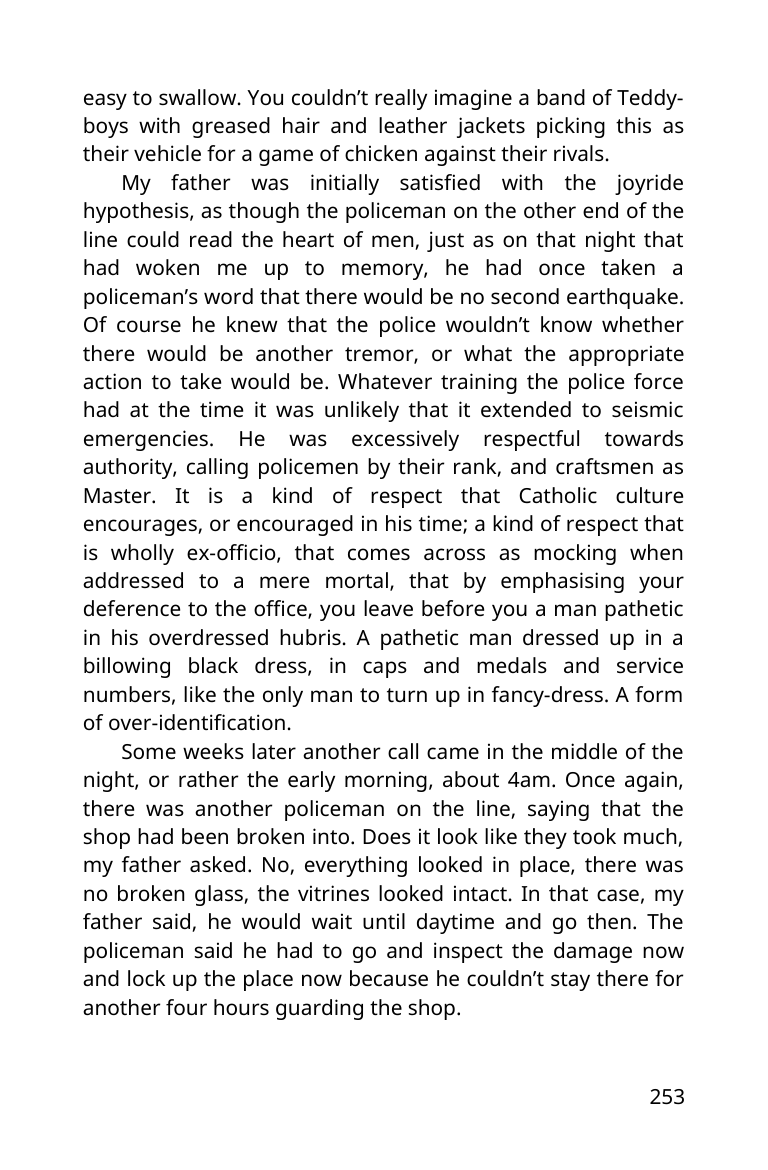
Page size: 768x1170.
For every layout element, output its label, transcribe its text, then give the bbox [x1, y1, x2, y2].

text Some weeks later another call came in the middle of the night, or rather the early morning, about 4am. Once again, there was another policeman on the line, saying that the shop had been broken into. Does it look like they took much, my father asked. No, everything looked in place, there was no broken glass, the vitrines looked intact. In that case, my father said, he would wait until daytime and go then. The policeman said he had to go and inspect the damage now and lock up the place now because he couldn’t stay there for another four hours guarding the shop. [83, 737, 685, 1021]
text My father was initially satisfied with the joyride hypothesis, as though the policeman on the other end of the line could read the heart of men, just as on that night that had woken me up to memory, he had once taken a policeman’s word that there would be no second earthquake. Of course he knew that the police wouldn’t know whether there would be another tremor, or what the appropriate action to take would be. Whatever training the police force had at the time it was unlikely that it extended to seismic emergencies. He was excessively respectful towards authority, calling policemen by their rank, and craftsmen as Master. It is a kind of respect that Catholic culture encourages, or encouraged in his time; a kind of respect that is wholly ex-officio, that comes across as mocking when addressed to a mere mortal, that by emphasising your deference to the office, you leave before you a man pathetic in his overdressed hubris. A pathetic man dressed up in a billowing black dress, in caps and medals and service numbers, like the only man to turn up in fancy-dress. A form of over-identification. [83, 168, 685, 737]
text easy to swallow. You couldn’t really imagine a band of Teddy-boys with greased hair and leather jackets picking this as their vehicle for a game of chicken against their rivals. [83, 83, 685, 168]
